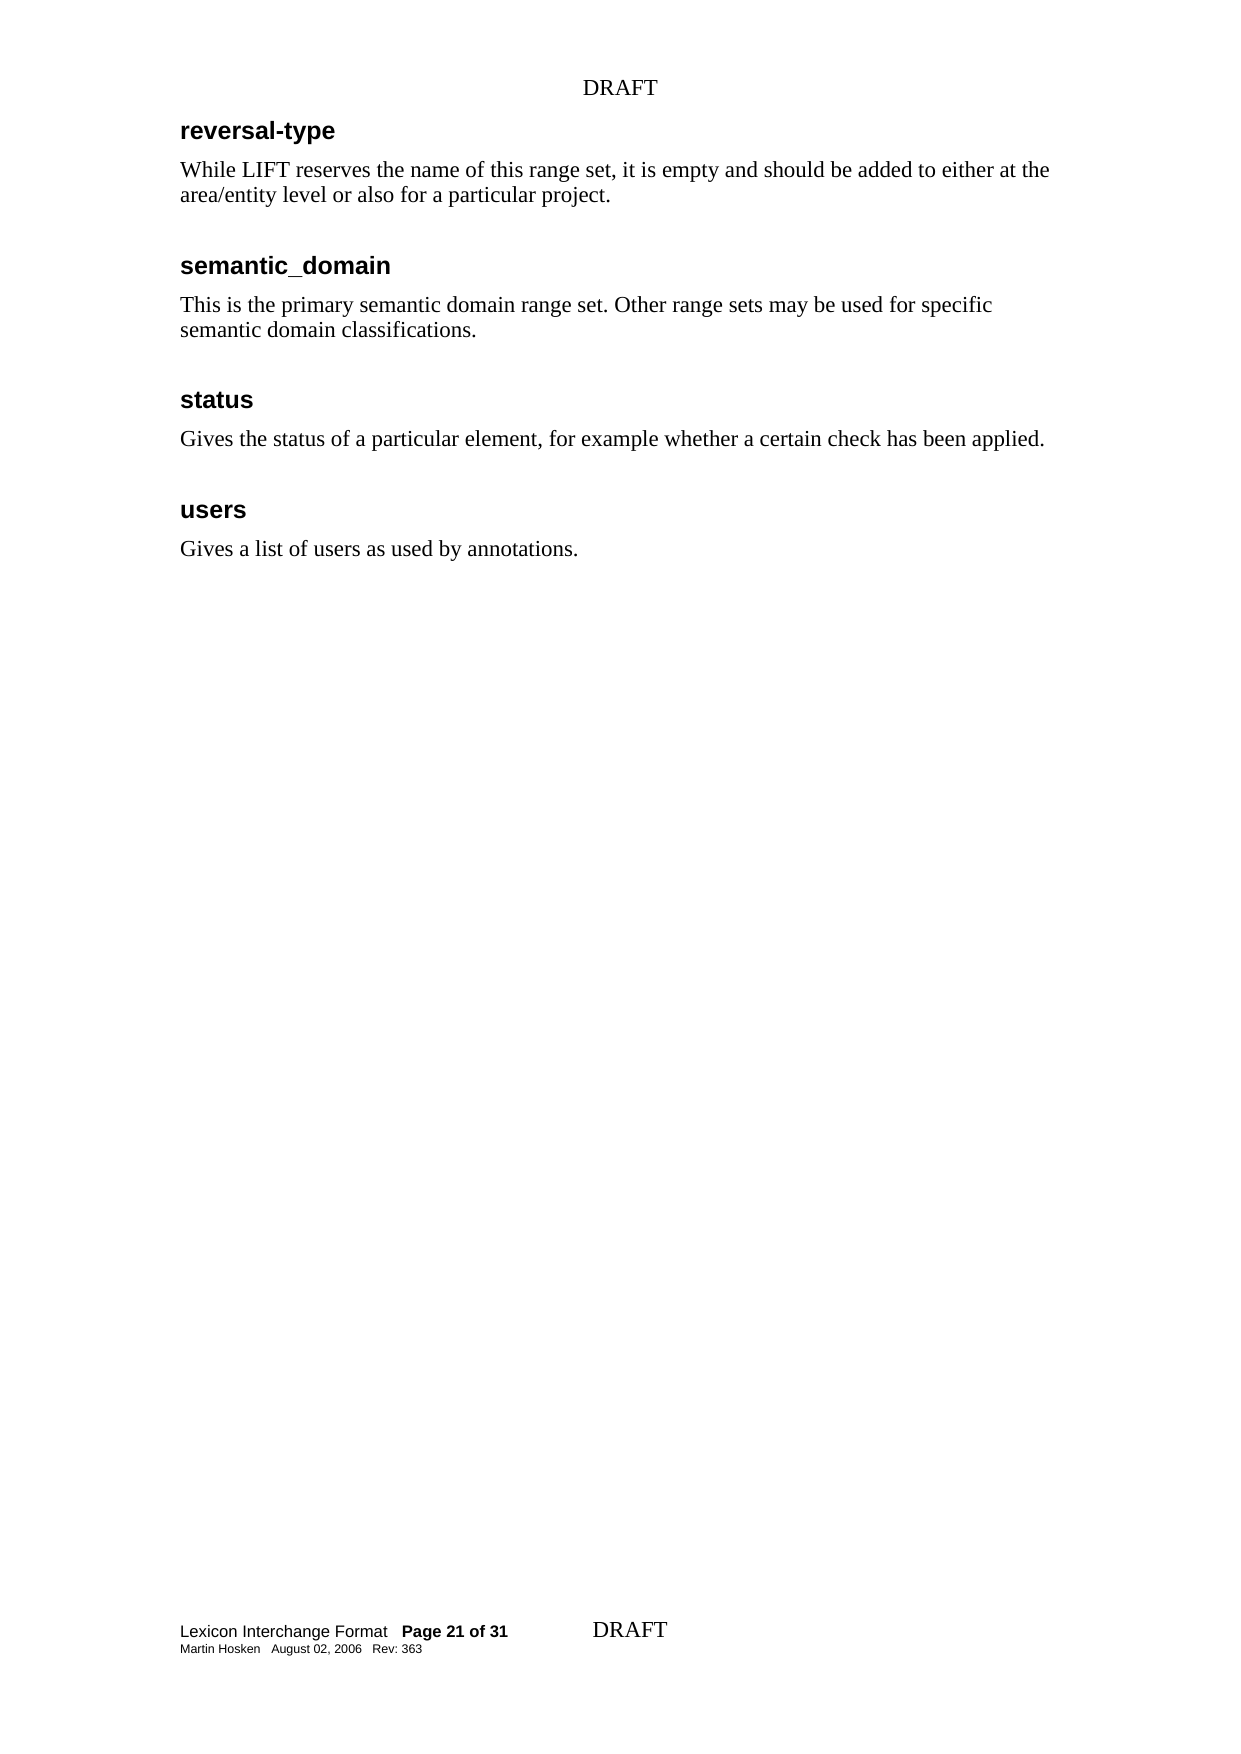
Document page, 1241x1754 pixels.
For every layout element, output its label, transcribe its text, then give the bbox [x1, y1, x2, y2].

text Gives a list of users as used by annotations. [180, 536, 1061, 561]
subtitle reversal-type [180, 117, 1061, 145]
subtitle status [180, 386, 1061, 414]
subtitle semantic_domain [180, 252, 1061, 279]
subtitle users [180, 496, 1061, 523]
text Gives the status of a particular element, for example whether a certain check has been applied. [180, 426, 1061, 452]
text This is the primary semantic domain range set. Other range sets may be used for specific semantic domain classifications. [180, 292, 1061, 342]
text While LIFT reserves the name of this range set, it is empty and should be added to either at the area/entity level or also for a particular project. [180, 157, 1061, 208]
